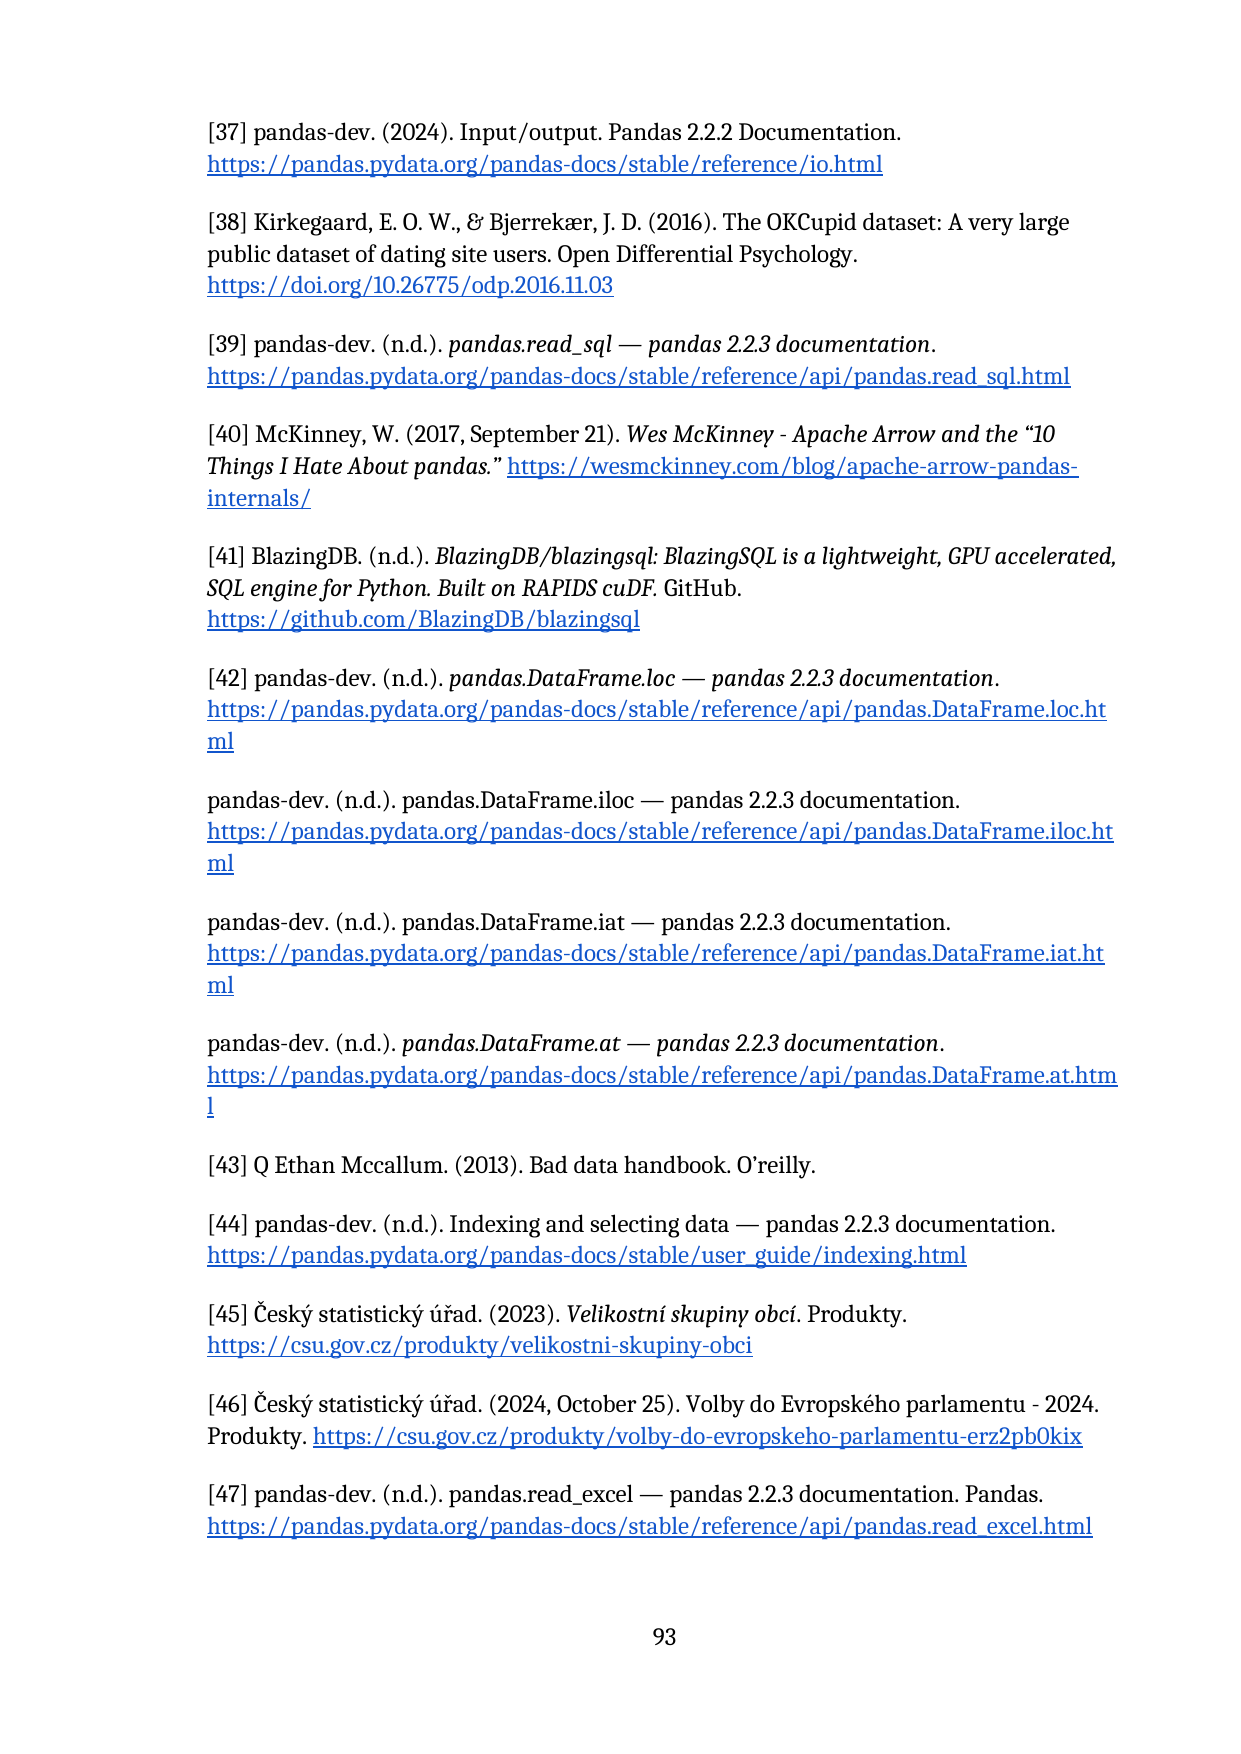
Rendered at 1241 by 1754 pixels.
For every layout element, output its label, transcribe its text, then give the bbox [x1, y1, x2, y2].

subtitle pandas-dev. (n.d.). pandas.DataFrame.iloc — pandas 2.2.3 documentation. https://pandas.pydata.org/pandas-docs/stable/reference/api/pandas.DataFrame.iloc.html [207, 786, 1122, 877]
subtitle [39] pandas-dev. (n.d.). pandas.read_sql — pandas 2.2.3 documentation. https://pandas.pydata.org/pandas-docs/stable/reference/api/pandas.read_sql.html [207, 330, 1122, 390]
subtitle [40] McKinney, W. (2017, September 21). Wes McKinney - Apache Arrow and the “10 Things I Hate About pandas.” https://wesmckinney.com/blog/apache-arrow-pandas-internals/ [207, 420, 1122, 512]
subtitle pandas-dev. (n.d.). pandas.DataFrame.at — pandas 2.2.3 documentation. https://pandas.pydata.org/pandas-docs/stable/reference/api/pandas.DataFrame.at.html [207, 1029, 1122, 1121]
subtitle [45] Český statistický úřad. (2023). Velikostní skupiny obcí. Produkty. https://csu.gov.cz/produkty/velikostni-skupiny-obci [207, 1300, 1122, 1360]
subtitle [44] pandas-dev. (n.d.). Indexing and selecting data — pandas 2.2.3 documentation. https://pandas.pydata.org/pandas-docs/stable/user_guide/indexing.html [207, 1209, 1122, 1270]
subtitle pandas-dev. (n.d.). pandas.DataFrame.iat — pandas 2.2.3 documentation. https://pandas.pydata.org/pandas-docs/stable/reference/api/pandas.DataFrame.iat.html [207, 907, 1122, 999]
subtitle [46] Český statistický úřad. (2024, October 25). Volby do Evropského parlamentu - 2024. Produkty. https://csu.gov.cz/produkty/volby-do-evropskeho-parlamentu-erz2pb0kix [207, 1390, 1122, 1450]
subtitle [38] Kirkegaard, E. O. W., & Bjerrekær, J. D. (2016). The OKCupid dataset: A very large public dataset of dating site users. Open Differential Psychology. https://doi.org/10.26775/odp.2016.11.03 [207, 208, 1122, 300]
subtitle [43] Q Ethan Mccallum. (2013). Bad data handbook. O’reilly. [207, 1151, 1122, 1180]
subtitle [41] BlazingDB. (n.d.). BlazingDB/blazingsql: BlazingSQL is a lightweight, GPU accelerated, SQL engine for Python. Built on RAPIDS cuDF. GitHub. https://github.com/BlazingDB/blazingsql [207, 542, 1122, 634]
subtitle [37] pandas-dev. (2024). Input/output. Pandas 2.2.2 Documentation. https://pandas.pydata.org/pandas-docs/stable/reference/io.html [207, 118, 1122, 178]
subtitle [47] pandas-dev. (n.d.). pandas.read_excel — pandas 2.2.3 documentation. Pandas. https://pandas.pydata.org/pandas-docs/stable/reference/api/pandas.read_excel.html [207, 1480, 1122, 1541]
subtitle [42] pandas-dev. (n.d.). pandas.DataFrame.loc — pandas 2.2.3 documentation. https://pandas.pydata.org/pandas-docs/stable/reference/api/pandas.DataFrame.loc.html [207, 664, 1122, 756]
